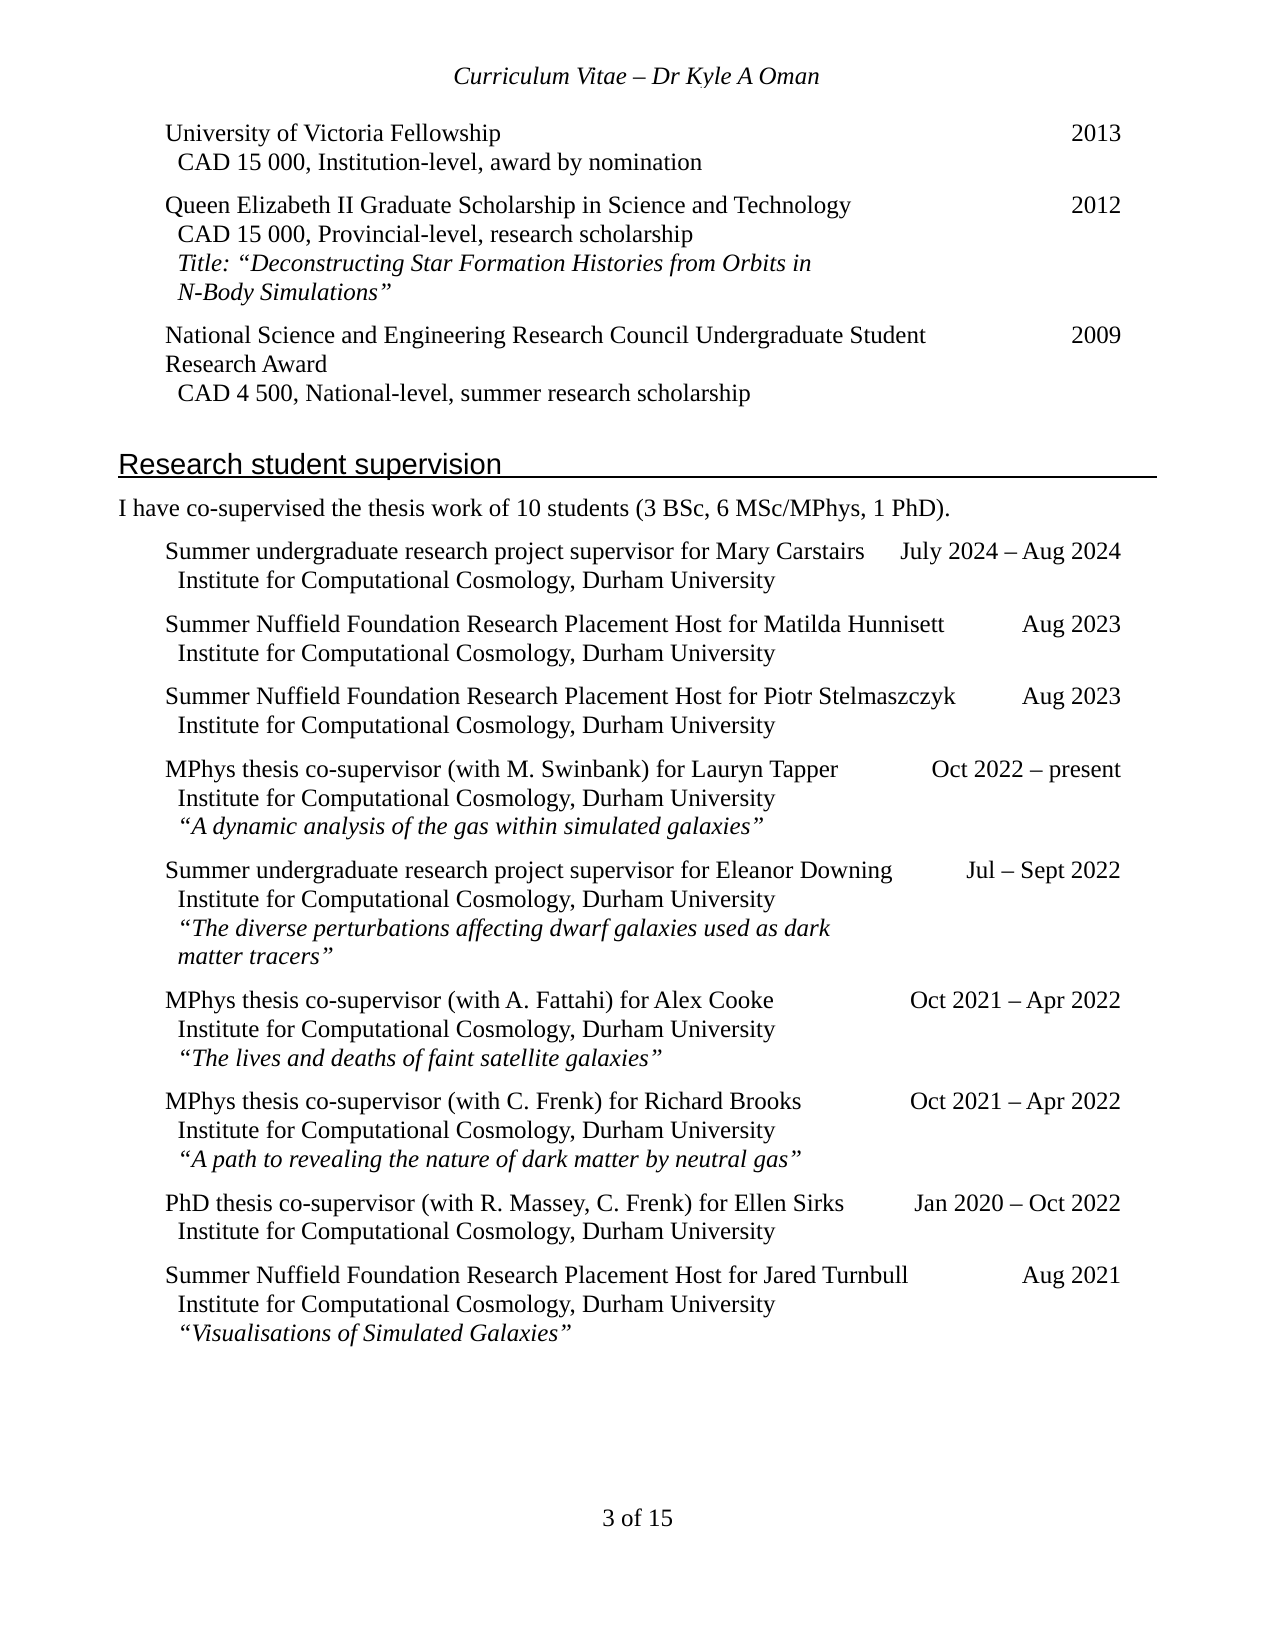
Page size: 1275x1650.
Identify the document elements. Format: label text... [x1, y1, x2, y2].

text National Science and Engineering Research Council Undergraduate Student 2009 Research Award CAD 4 500, National-level, summer research scholarship [118, 320, 1157, 407]
text University of Victoria Fellowship 2013 CAD 15 000, Institution-level, award by nomination [118, 118, 1157, 175]
text PhD thesis co-supervisor (with R. Massey, C. Frenk) for Ellen Sirks Jan 2020 – Oct 2022 Institute for Computational Cosmology, Durham University [118, 1188, 1157, 1245]
text Summer Nuffield Foundation Research Placement Host for Piotr Stelmaszczyk Aug 2023 Institute for Computational Cosmology, Durham University [118, 681, 1157, 739]
text Summer undergraduate research project supervisor for Mary Carstairs July 2024 – Aug 2024 Institute for Computational Cosmology, Durham University [118, 536, 1157, 594]
text MPhys thesis co-supervisor (with C. Frenk) for Richard Brooks Oct 2021 – Apr 2022 Institute for Computational Cosmology, Durham University “A path to revealing the nature of dark matter by neutral gas” [118, 1086, 1157, 1173]
text I have co-supervised the thesis work of 10 students (3 BSc, 6 MSc/MPhys, 1 PhD). [118, 493, 1157, 521]
text Summer Nuffield Foundation Research Placement Host for Jared Turnbull Aug 2021 Institute for Computational Cosmology, Durham University “Visualisations of Simulated Galaxies” [118, 1260, 1157, 1346]
text Summer Nuffield Foundation Research Placement Host for Matilda Hunnisett Aug 2023 Institute for Computational Cosmology, Durham University [118, 609, 1157, 666]
text MPhys thesis co-supervisor (with A. Fattahi) for Alex Cooke Oct 2021 – Apr 2022 Institute for Computational Cosmology, Durham University “The lives and deaths of faint satellite galaxies” [118, 985, 1157, 1071]
subtitle Research student supervision [118, 447, 1157, 476]
text Summer undergraduate research project supervisor for Eleanor Downing Jul – Sept 2022 Institute for Computational Cosmology, Durham University “The diverse perturbations affecting dwarf galaxies used as dark matter tracers” [118, 855, 1157, 970]
text Queen Elizabeth II Graduate Scholarship in Science and Technology 2012 CAD 15 000, Provincial-level, research scholarship Title: “Deconstructing Star Formation Histories from Orbits in N-Body Simulations” [118, 190, 1157, 305]
text MPhys thesis co-supervisor (with M. Swinbank) for Lauryn Tapper Oct 2022 – present Institute for Computational Cosmology, Durham University “A dynamic analysis of the gas within simulated galaxies” [118, 754, 1157, 840]
